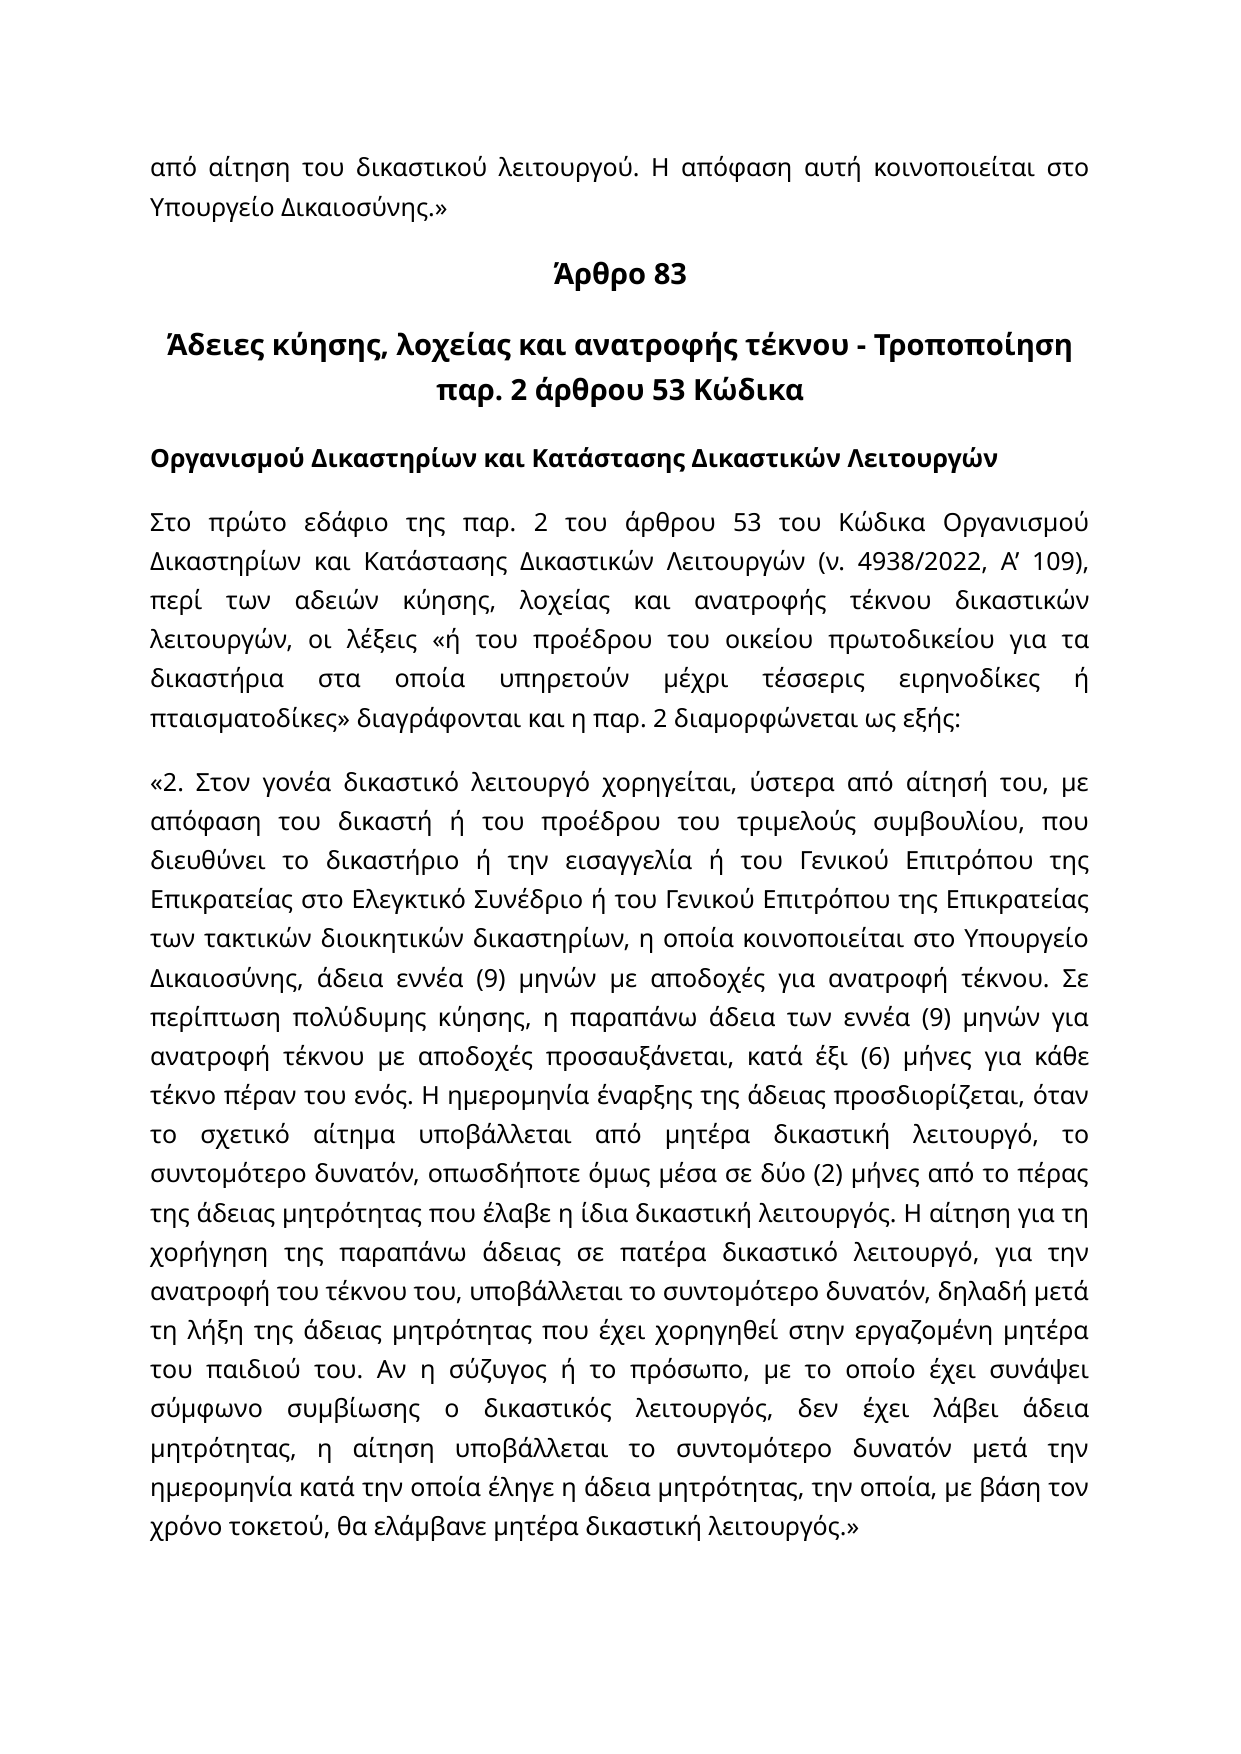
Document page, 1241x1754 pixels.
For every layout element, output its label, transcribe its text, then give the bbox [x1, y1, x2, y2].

text από αίτηση του δικαστικού λειτουργού. Η απόφαση αυτή κοινοποιείται στο Υπουργείο Δικαιοσύνης.» [150, 150, 1090, 223]
subtitle Άρθρο 83 [150, 253, 1090, 293]
text «2. Στον γονέα δικαστικό λειτουργό χορηγείται, ύστερα από αίτησή του, με απόφαση του δικαστή ή του προέδρου του τριμελούς συμβουλίου, που διευθύνει το δικαστήριο ή την εισαγγελία ή του Γενικού Επιτρόπου της Επικρατείας στο Ελεγκτικό Συνέδριο ή του Γενικού Επιτρόπου της Επικρατείας των τακτικών διοικητικών δικαστηρίων, η οποία κοινοποιείται στο Υπουργείο Δικαιοσύνης, άδεια εννέα (9) μηνών με αποδοχές για ανατροφή τέκνου. Σε περίπτωση πολύδυμης κύησης, η παραπάνω άδεια των εννέα (9) μηνών για ανατροφή τέκνου με αποδοχές προσαυξάνεται, κατά έξι (6) μήνες για κάθε τέκνο πέραν του ενός. Η ημερομηνία έναρξης της άδειας προσδιορίζεται, όταν το σχετικό αίτημα υποβάλλεται από μητέρα δικαστική λειτουργό, το συντομότερο δυνατόν, οπωσδήποτε όμως μέσα σε δύο (2) μήνες από το πέρας της άδειας μητρότητας που έλαβε η ίδια δικαστική λειτουργός. Η αίτηση για τη χορήγηση της παραπάνω άδειας σε πατέρα δικαστικό λειτουργό, για την ανατροφή του τέκνου του, υποβάλλεται το συντομότερο δυνατόν, δηλαδή μετά τη λήξη της άδειας μητρότητας που έχει χορηγηθεί στην εργαζομένη μητέρα του παιδιού του. Αν η σύζυγος ή το πρόσωπο, με το οποίο έχει συνάψει σύμφωνο συμβίωσης ο δικαστικός λειτουργός, δεν έχει λάβει άδεια μητρότητας, η αίτηση υποβάλλεται το συντομότερο δυνατόν μετά την ημερομηνία κατά την οποία έληγε η άδεια μητρότητας, την οποία, με βάση τον χρόνο τοκετού, θα ελάμβανε μητέρα δικαστική λειτουργός.» [150, 764, 1090, 1543]
text Οργανισμού Δικαστηρίων και Κατάστασης Δικαστικών Λειτουργών [150, 440, 1090, 474]
text Στο πρώτο εδάφιο της παρ. 2 του άρθρου 53 του Κώδικα Οργανισμού Δικαστηρίων και Κατάστασης Δικαστικών Λειτουργών (ν. 4938/2022, Α’ 109), περί των αδειών κύησης, λοχείας και ανατροφής τέκνου δικαστικών λειτουργών, οι λέξεις «ή του προέδρου του οικείου πρωτοδικείου για τα δικαστήρια στα οποία υπηρετούν μέχρι τέσσερις ειρηνοδίκες ή πταισματοδίκες» διαγράφονται και η παρ. 2 διαμορφώνεται ως εξής: [150, 504, 1090, 734]
subtitle Άδειες κύησης, λοχείας και ανατροφής τέκνου - Τροποποίηση παρ. 2 άρθρου 53 Κώδικα [150, 324, 1090, 409]
